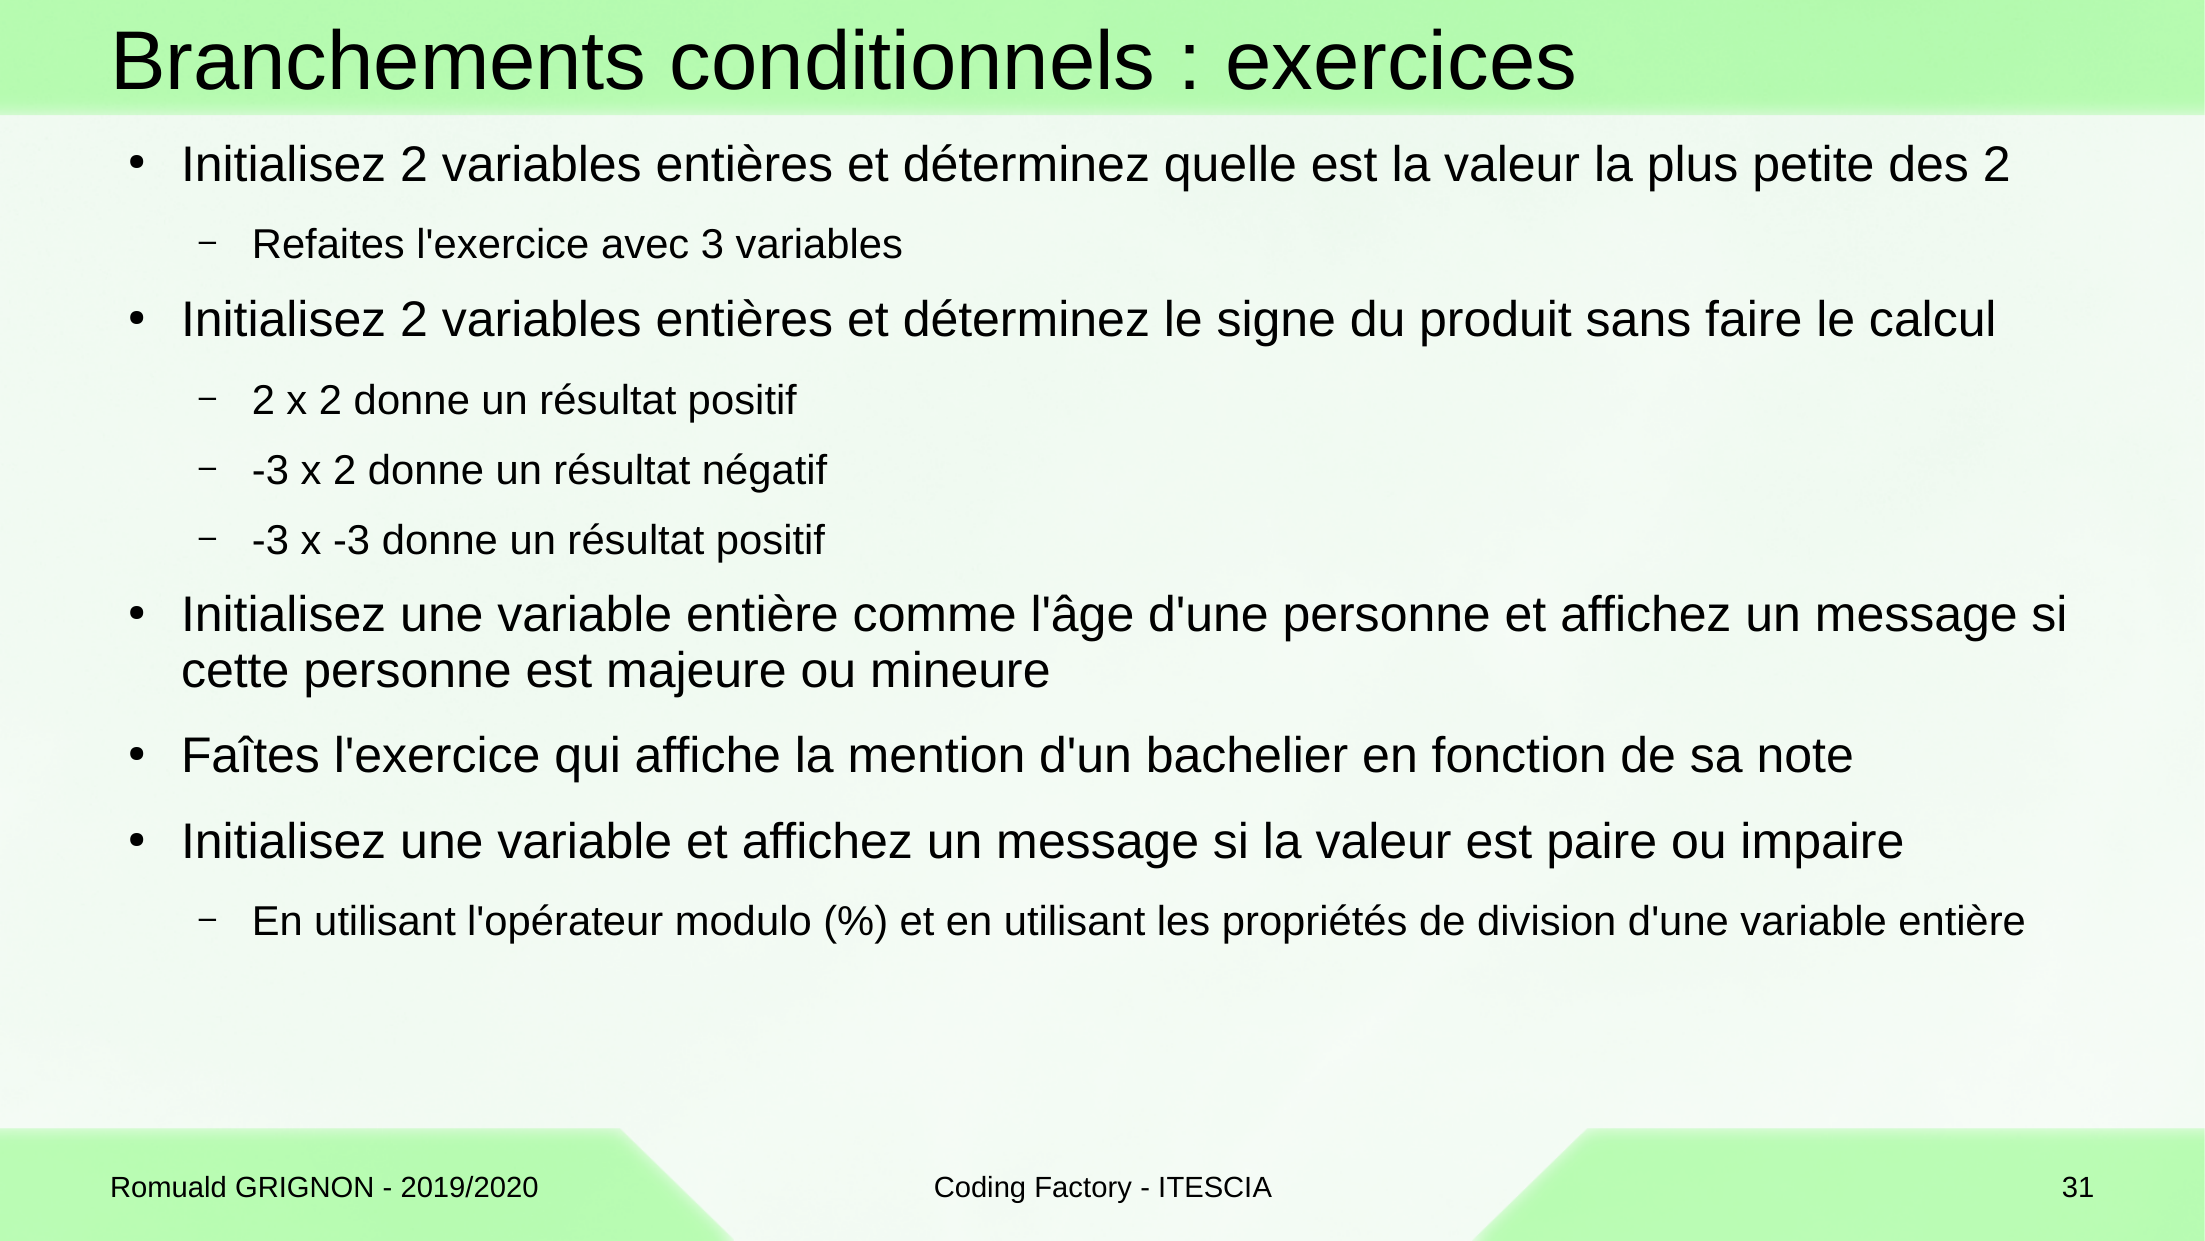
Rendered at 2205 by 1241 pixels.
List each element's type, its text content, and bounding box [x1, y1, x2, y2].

title Branchements conditionnels : exercices [110, 49, 2095, 206]
picture [0, 0, 2205, 1241]
list Initialisez 2 variables entières et déterminez quelle est la valeur la plus petite des 2 Refaites l'exercice avec 3 variables Initialisez 2 variables entières et déterminez le signe du produit sans faire le calcul 2 x 2 donne un résultat positif -3 x 2 donne un résultat négatif -3 x -3 donne un résultat positif Initialisez une variable entière comme l'âge d'une personne et affichez un message si cette personne est majeure ou mineure Faîtes l'exercice qui affiche la mention d'un bachelier en fonction de sa note Initialisez une variable et affichez un message si la valeur est paire ou impaire En utilisant l'opérateur modulo (%) et en utilisant les propriétés de division d'une variable entière [110, 206, 2095, 1117]
